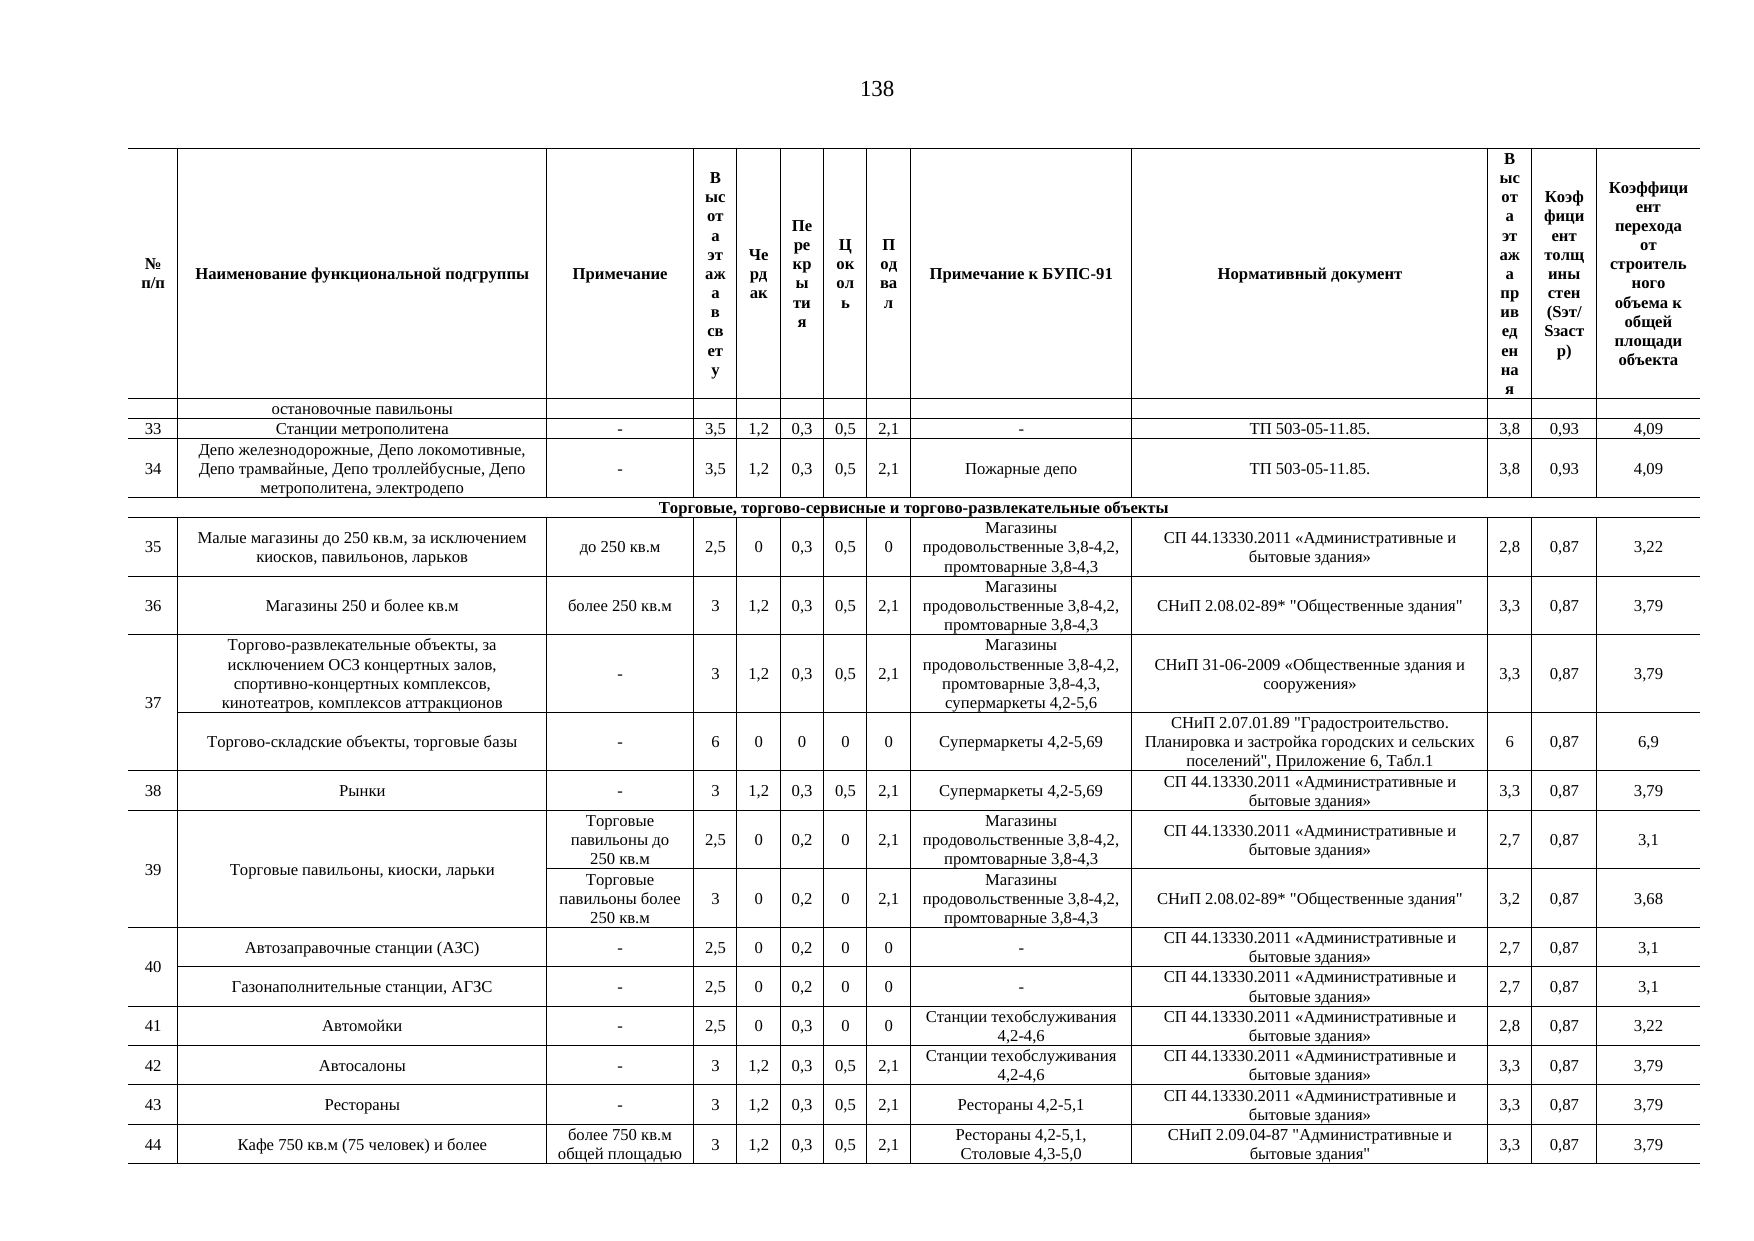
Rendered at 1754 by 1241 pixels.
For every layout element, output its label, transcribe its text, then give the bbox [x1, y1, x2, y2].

table_cell 3,2 [1488, 869, 1531, 927]
table_cell 0,3 [781, 1007, 823, 1045]
table_cell 0 [824, 811, 866, 868]
table_cell 40 [128, 928, 177, 1006]
table_cell Автозаправочные станции (АЗС) [178, 928, 546, 966]
table_cell 0,87 [1532, 928, 1596, 966]
table_cell 3,8 [1488, 439, 1531, 497]
table_cell 6 [1488, 713, 1531, 770]
table_cell 0,3 [781, 1125, 823, 1163]
table_cell 0,5 [824, 1085, 866, 1124]
table_cell 6 [694, 713, 736, 770]
table_cell ТП 503-05-11.85. [1132, 419, 1487, 438]
table_cell 1,2 [737, 635, 780, 712]
table_cell 43 [128, 1085, 177, 1124]
table_cell 2,1 [867, 577, 910, 634]
table_cell Рестораны 4,2-5,1 [911, 1085, 1131, 1124]
table_header Коэффициент перехода от строительного объема к общей площади объекта [1597, 149, 1699, 398]
table_cell 0,87 [1532, 771, 1596, 810]
table_cell 3,3 [1488, 1085, 1531, 1124]
table_cell 0,87 [1532, 811, 1596, 868]
table_cell 1,2 [737, 1046, 780, 1084]
table_cell 2,7 [1488, 811, 1531, 868]
table_cell 4,09 [1597, 419, 1699, 438]
table_cell 2,7 [1488, 967, 1531, 1006]
table_cell 42 [128, 1046, 177, 1084]
table_cell СП 44.13330.2011 «Административные и бытовые здания» [1132, 1085, 1487, 1124]
table_header Примечание [547, 149, 693, 398]
table_cell 0,93 [1532, 419, 1596, 438]
table_cell 0,87 [1532, 1007, 1596, 1045]
table_cell 2,5 [694, 967, 736, 1006]
table_cell 0 [737, 928, 780, 966]
table_cell более 750 кв.м общей площадью [547, 1125, 693, 1163]
table_cell Супермаркеты 4,2-5,69 [911, 713, 1131, 770]
table_header Чердак [737, 149, 780, 398]
table_cell 0,2 [781, 967, 823, 1006]
table_cell Магазины продовольственные 3,8-4,2, промтоварные 3,8-4,3 [911, 577, 1131, 634]
table_cell 0 [824, 869, 866, 927]
table_cell Торговые павильоны до 250 кв.м [547, 811, 693, 868]
table_cell 33 [128, 419, 177, 438]
table_header № п/п [128, 149, 177, 398]
table_cell Рестораны [178, 1085, 546, 1124]
table_cell [694, 399, 736, 418]
table_cell 0 [867, 1007, 910, 1045]
table_cell 0,3 [781, 439, 823, 497]
table_cell 38 [128, 771, 177, 810]
table_header Перекрытия [781, 149, 823, 398]
table_cell 0 [867, 518, 910, 576]
table_cell 0,5 [824, 439, 866, 497]
table_cell 0,5 [824, 635, 866, 712]
table_cell Газонаполнительные станции, АГЗС [178, 967, 546, 1006]
table_cell 3,3 [1488, 635, 1531, 712]
table_cell Магазины 250 и более кв.м [178, 577, 546, 634]
table_cell 2,1 [867, 1085, 910, 1124]
table_cell 3,1 [1597, 811, 1699, 868]
table_cell 4,09 [1597, 439, 1699, 497]
table_cell 36 [128, 577, 177, 634]
table_cell 0,5 [824, 577, 866, 634]
table_cell 0 [781, 713, 823, 770]
table_cell СП 44.13330.2011 «Административные и бытовые здания» [1132, 811, 1487, 868]
table_cell 2,8 [1488, 518, 1531, 576]
table_cell 2,1 [867, 419, 910, 438]
table_cell 3,22 [1597, 518, 1699, 576]
table_cell 44 [128, 1125, 177, 1163]
table_cell 2,1 [867, 1046, 910, 1084]
table_cell 3,22 [1597, 1007, 1699, 1045]
table_cell - [547, 713, 693, 770]
table_cell Автомойки [178, 1007, 546, 1045]
table_cell 35 [128, 518, 177, 576]
table_cell СП 44.13330.2011 «Административные и бытовые здания» [1132, 967, 1487, 1006]
table_cell СНиП 2.09.04-87 "Административные и бытовые здания" [1132, 1125, 1487, 1163]
table_cell - [547, 1007, 693, 1045]
table_cell 0 [867, 713, 910, 770]
table_cell СП 44.13330.2011 «Административные и бытовые здания» [1132, 928, 1487, 966]
table_cell 3,3 [1488, 771, 1531, 810]
table_cell 0 [737, 1007, 780, 1045]
table_cell 0,87 [1532, 1085, 1596, 1124]
table_header Высота этажа приведенная [1488, 149, 1531, 398]
table_cell более 250 кв.м [547, 577, 693, 634]
table_cell Торговые павильоны более 250 кв.м [547, 869, 693, 927]
table_cell СП 44.13330.2011 «Административные и бытовые здания» [1132, 1007, 1487, 1045]
table_cell 2,1 [867, 771, 910, 810]
table_cell 34 [128, 439, 177, 497]
table_cell [824, 399, 866, 418]
table_cell 0,87 [1532, 1125, 1596, 1163]
table_cell 1,2 [737, 439, 780, 497]
table_cell 2,1 [867, 811, 910, 868]
table_cell 0 [824, 967, 866, 1006]
table_cell 2,8 [1488, 1007, 1531, 1045]
table_cell 3,3 [1488, 577, 1531, 634]
table_cell ТП 503-05-11.85. [1132, 439, 1487, 497]
table_cell 0 [824, 1007, 866, 1045]
table_cell 3 [694, 1085, 736, 1124]
table_cell 41 [128, 1007, 177, 1045]
table_cell 3,1 [1597, 928, 1699, 966]
table_cell Кафе 750 кв.м (75 человек) и более [178, 1125, 546, 1163]
table_cell 0 [737, 518, 780, 576]
table_cell Торгово-складские объекты, торговые базы [178, 713, 546, 770]
table_cell [128, 399, 177, 418]
table_cell 0 [737, 811, 780, 868]
table_header Примечание к БУПС-91 [911, 149, 1131, 398]
table_header Высота этажа в свету [694, 149, 736, 398]
table_cell 3,79 [1597, 1085, 1699, 1124]
table_cell 3,79 [1597, 1046, 1699, 1084]
table_cell 0 [737, 967, 780, 1006]
table_cell 0,3 [781, 1085, 823, 1124]
table_header Цоколь [824, 149, 866, 398]
table_cell Автосалоны [178, 1046, 546, 1084]
table_cell [867, 399, 910, 418]
table_cell 1,2 [737, 1085, 780, 1124]
table_cell 0,93 [1532, 439, 1596, 497]
table_cell 0,3 [781, 577, 823, 634]
table_cell 39 [128, 811, 177, 927]
table_cell СП 44.13330.2011 «Административные и бытовые здания» [1132, 1046, 1487, 1084]
table_cell - [911, 419, 1131, 438]
table_cell 3 [694, 577, 736, 634]
table_cell [1597, 399, 1699, 418]
table_cell Малые магазины до 250 кв.м, за исключением киосков, павильонов, ларьков [178, 518, 546, 576]
table_cell 3 [694, 869, 736, 927]
table_cell [781, 399, 823, 418]
table_cell Супермаркеты 4,2-5,69 [911, 771, 1131, 810]
table_header Подвал [867, 149, 910, 398]
table_cell - [547, 967, 693, 1006]
table_cell 0,5 [824, 419, 866, 438]
table_cell 0,2 [781, 811, 823, 868]
table_cell 3,8 [1488, 419, 1531, 438]
table_cell 0,2 [781, 869, 823, 927]
table_cell 3,3 [1488, 1046, 1531, 1084]
table_cell 0,87 [1532, 967, 1596, 1006]
table_cell 1,2 [737, 771, 780, 810]
table_cell СП 44.13330.2011 «Административные и бытовые здания» [1132, 771, 1487, 810]
table_cell 2,7 [1488, 928, 1531, 966]
table_cell 3 [694, 771, 736, 810]
table_cell 1,2 [737, 577, 780, 634]
table_cell 3,79 [1597, 577, 1699, 634]
table_cell 0,87 [1532, 713, 1596, 770]
table_cell 0,5 [824, 771, 866, 810]
table_cell Магазины продовольственные 3,8-4,2, промтоварные 3,8-4,3 [911, 518, 1131, 576]
table_cell 3,79 [1597, 1125, 1699, 1163]
table_cell Торгово-развлекательные объекты, за исключением ОСЗ концертных залов, спортивно-концертных комплексов, кинотеатров, комплексов аттракционов [178, 635, 546, 712]
table_cell 2,1 [867, 635, 910, 712]
table_cell 0,2 [781, 928, 823, 966]
table_cell Магазины продовольственные 3,8-4,2, промтоварные 3,8-4,3, супермаркеты 4,2-5,6 [911, 635, 1131, 712]
table_cell СНиП 2.08.02-89* "Общественные здания" [1132, 577, 1487, 634]
table_cell - [547, 928, 693, 966]
table_cell 0,87 [1532, 518, 1596, 576]
table_cell 0 [824, 928, 866, 966]
table_cell 3,5 [694, 439, 736, 497]
table_cell 0,3 [781, 635, 823, 712]
table_cell 0,5 [824, 518, 866, 576]
table_header Коэффициент толщины стен (Sэт/Sзастр) [1532, 149, 1596, 398]
table_cell 0 [737, 713, 780, 770]
table_cell 0 [867, 967, 910, 1006]
table_cell 0,87 [1532, 577, 1596, 634]
table_cell 2,1 [867, 869, 910, 927]
table_cell - [911, 928, 1131, 966]
table_cell 0,3 [781, 1046, 823, 1084]
table_cell - [547, 1085, 693, 1124]
table_cell 0,87 [1532, 869, 1596, 927]
table_cell Рынки [178, 771, 546, 810]
table_cell 3 [694, 635, 736, 712]
table_cell Станции техобслуживания 4,2-4,6 [911, 1046, 1131, 1084]
table_cell - [547, 419, 693, 438]
table_cell 0,87 [1532, 635, 1596, 712]
table_cell 2,5 [694, 1007, 736, 1045]
table_cell Пожарные депо [911, 439, 1131, 497]
table_cell [737, 399, 780, 418]
table_cell 0,87 [1532, 1046, 1596, 1084]
table_cell 0,3 [781, 419, 823, 438]
table_cell - [547, 439, 693, 497]
table_cell [1132, 399, 1487, 418]
table_cell Рестораны 4,2-5,1, Столовые 4,3-5,0 [911, 1125, 1131, 1163]
table_cell 0,3 [781, 771, 823, 810]
table_cell 0,5 [824, 1046, 866, 1084]
table_cell 3,79 [1597, 771, 1699, 810]
table_header Нормативный документ [1132, 149, 1487, 398]
table_cell остановочные павильоны [178, 399, 546, 418]
table_cell 0 [824, 713, 866, 770]
table_cell Магазины продовольственные 3,8-4,2, промтоварные 3,8-4,3 [911, 869, 1131, 927]
table_cell 0 [867, 928, 910, 966]
table_cell - [911, 399, 1131, 418]
table_cell до 250 кв.м [547, 518, 693, 576]
table_cell - [911, 967, 1131, 1006]
table_cell 0 [737, 869, 780, 927]
table_cell [1488, 399, 1531, 418]
table_cell Торговые, торгово-сервисные и торгово-развлекательные объекты [128, 498, 1699, 517]
table_cell Магазины продовольственные 3,8-4,2, промтоварные 3,8-4,3 [911, 811, 1131, 868]
table_cell 1,2 [737, 419, 780, 438]
table_cell - [547, 635, 693, 712]
table_cell Депо железнодорожные, Депо локомотивные, Депо трамвайные, Депо троллейбусные, Депо метрополитена, электродепо [178, 439, 546, 497]
table_cell - [547, 1046, 693, 1084]
table_cell 0,3 [781, 518, 823, 576]
table_cell - [547, 399, 693, 418]
table_cell 1,2 [737, 1125, 780, 1163]
table_cell Станции метрополитена [178, 419, 546, 438]
table_cell СНиП 2.07.01.89 "Градостроительство. Планировка и застройка городских и сельских поселений", Приложение 6, Табл.1 [1132, 713, 1487, 770]
table_cell 3,68 [1597, 869, 1699, 927]
table_cell 3 [694, 1125, 736, 1163]
table_cell СНиП 31-06-2009 «Общественные здания и сооружения» [1132, 635, 1487, 712]
table_cell - [547, 771, 693, 810]
table_cell 3,3 [1488, 1125, 1531, 1163]
table_cell 0,5 [824, 1125, 866, 1163]
table_cell 3,5 [694, 419, 736, 438]
table_cell 3 [694, 1046, 736, 1084]
table_cell 2,1 [867, 1125, 910, 1163]
table_cell 3,79 [1597, 635, 1699, 712]
table_cell Станции техобслуживания 4,2-4,6 [911, 1007, 1131, 1045]
table_cell [1532, 399, 1596, 418]
table_cell 6,9 [1597, 713, 1699, 770]
table_cell 2,5 [694, 811, 736, 868]
table_cell 2,1 [867, 439, 910, 497]
table_cell 2,5 [694, 518, 736, 576]
table_cell Торговые павильоны, киоски, ларьки [178, 811, 546, 927]
table_header Наименование функциональной подгруппы [178, 149, 546, 398]
table_cell 37 [128, 635, 177, 770]
table_cell 3,1 [1597, 967, 1699, 1006]
table_cell СП 44.13330.2011 «Административные и бытовые здания» [1132, 518, 1487, 576]
table_cell 2,5 [694, 928, 736, 966]
table_cell СНиП 2.08.02-89* "Общественные здания" [1132, 869, 1487, 927]
